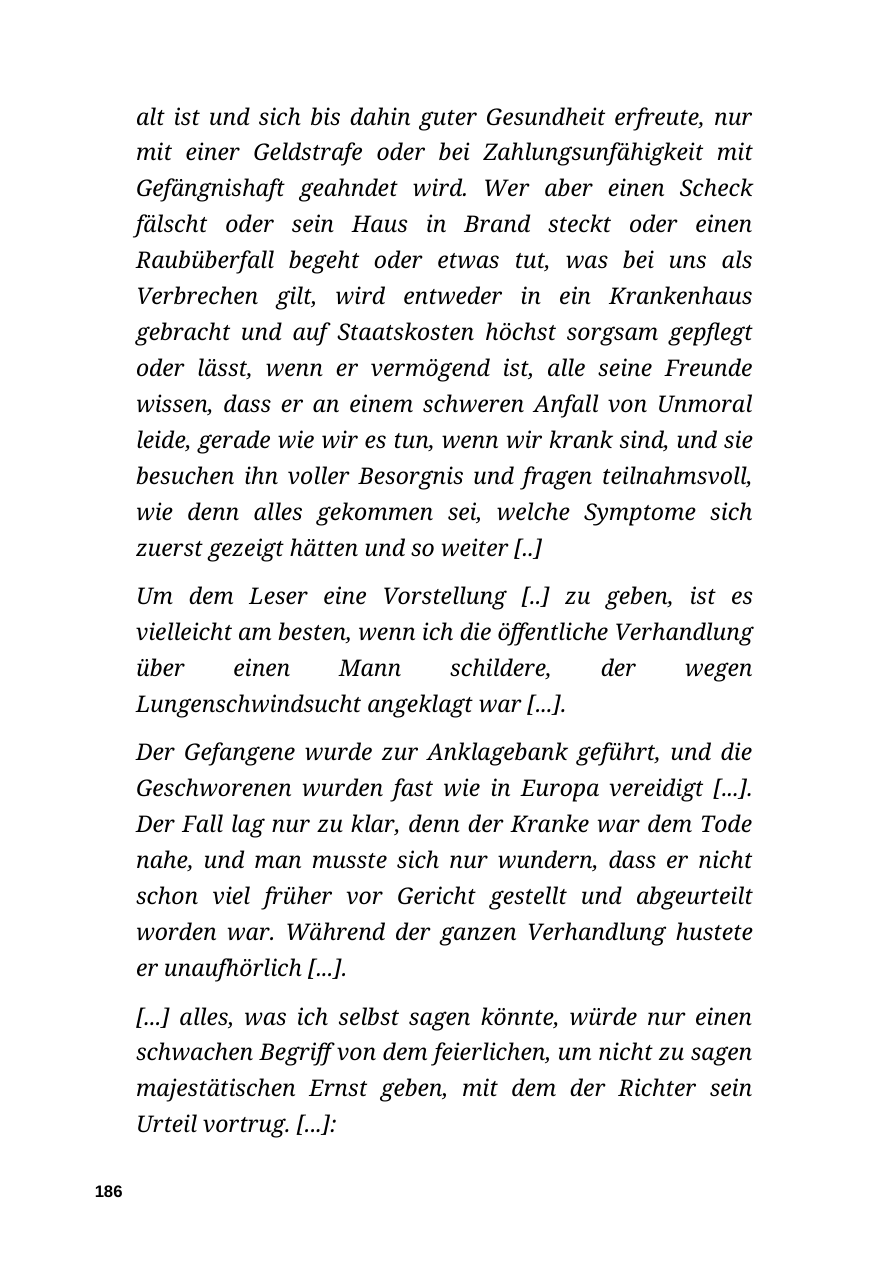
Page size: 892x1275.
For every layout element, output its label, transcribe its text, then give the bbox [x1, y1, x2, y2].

text alt ist und sich bis dahin guter Gesundheit erfreute, nur mit einer Geldstrafe oder bei Zahlungsunfähigkeit mit Gefängnishaft geahndet wird. Wer aber einen Scheck fälscht oder sein Haus in Brand steckt oder einen Raubüberfall begeht oder etwas tut, was bei uns als Verbrechen gilt, wird entweder in ein Krankenhaus gebracht und auf Staatskosten höchst sorgsam gepflegt oder lässt, wenn er vermögend ist, alle seine Freunde wissen, dass er an einem schweren Anfall von Unmoral leide, gerade wie wir es tun, wenn wir krank sind, und sie besuchen ihn voller Besorgnis und fragen teilnahmsvoll, wie denn alles gekommen sei, welche Symptome sich zuerst gezeigt hätten und so weiter [..] [136, 100, 756, 563]
text Um dem Leser eine Vorstellung [..] zu geben, ist es vielleicht am besten, wenn ich die öffentliche Verhandlung über einen Mann schildere, der wegen Lungenschwindsucht angeklagt war [...]. [136, 580, 756, 719]
text [...] alles, was ich selbst sagen könnte, würde nur einen schwachen Begriff von dem feierlichen, um nicht zu sagen majestätischen Ernst geben, mit dem der Richter sein Urteil vortrug. [...]: [136, 1000, 756, 1139]
text Der Gefangene wurde zur Anklagebank geführt, und die Geschworenen wurden fast wie in Europa vereidigt [...]. Der Fall lag nur zu klar, denn der Kranke war dem Tode nahe, und man musste sich nur wundern, dass er nicht schon viel früher vor Gericht gestellt und abgeurteilt worden war. Während der ganzen Verhandlung hustete er unaufhörlich [...]. [136, 736, 756, 983]
